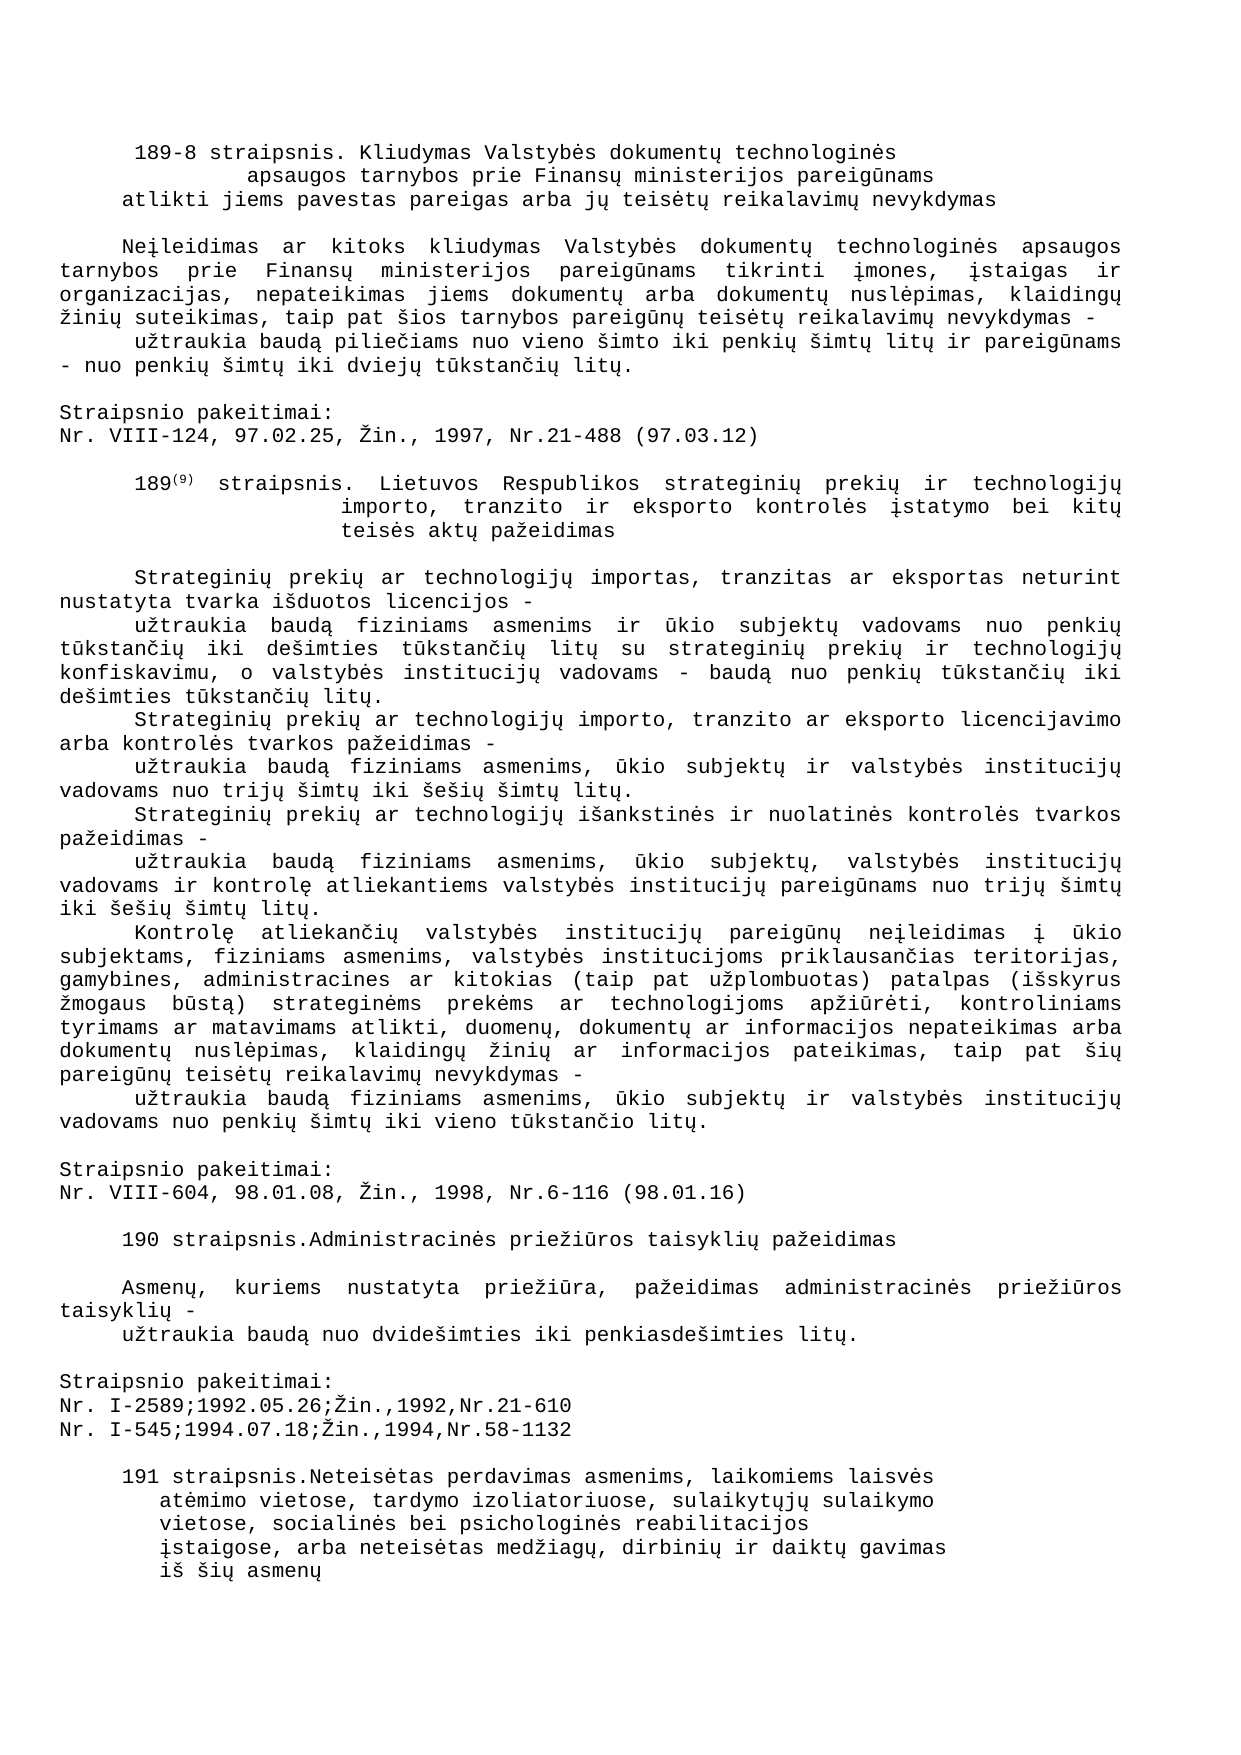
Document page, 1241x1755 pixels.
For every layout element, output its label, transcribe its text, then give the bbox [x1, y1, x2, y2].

text Straipsnio pakeitimai: [59, 402, 1122, 426]
text užtraukia baudą nuo dvidešimties iki penkiasdešimties litų. [59, 1324, 1122, 1348]
text atėmimo vietose, tardymo izoliatoriuose, sulaikytųjų sulaikymo [59, 1489, 1122, 1513]
text Kontrolę atliekančių valstybės institucijų pareigūnų neįleidimas į ūkio subjektams, fiziniams asmenims, valstybės institucijoms priklausančias teritorijas, gamybines, administracines ar kitokias (taip pat užplombuotas) patalpas (išskyrus žmogaus būstą) strateginėms prekėms ar technologijoms apžiūrėti, kontroliniams tyrimams ar matavimams atlikti, duomenų, dokumentų ar informacijos nepateikimas arba dokumentų nuslėpimas, klaidingų žinių ar informacijos pateikimas, taip pat šių pareigūnų teisėtų reikalavimų nevykdymas - [59, 922, 1122, 1088]
text Nr. I-545;1994.07.18;Žin.,1994,Nr.58-1132 [59, 1419, 1122, 1442]
text atlikti jiems pavestas pareigas arba jų teisėtų reikalavimų nevykdymas [59, 189, 1122, 213]
text apsaugos tarnybos prie Finansų ministerijos pareigūnams [59, 165, 1122, 189]
text Nr. VIII-604, 98.01.08, Žin., 1998, Nr.6-116 (98.01.16) [59, 1182, 1122, 1206]
text užtraukia baudą fiziniams asmenims, ūkio subjektų ir valstybės institucijų vadovams nuo trijų šimtų iki šešių šimtų litų. [59, 757, 1122, 804]
text 191 straipsnis.Neteisėtas perdavimas asmenims, laikomiems laisvės [59, 1466, 1122, 1489]
text užtraukia baudą fiziniams asmenims, ūkio subjektų, valstybės institucijų vadovams ir kontrolę atliekantiems valstybės institucijų pareigūnams nuo trijų šimtų iki šešių šimtų litų. [59, 851, 1122, 922]
text įstaigose, arba neteisėtas medžiagų, dirbinių ir daiktų gavimas [59, 1537, 1122, 1561]
text 190 straipsnis.Administracinės priežiūros taisyklių pažeidimas [59, 1229, 1122, 1253]
text Asmenų, kuriems nustatyta priežiūra, pažeidimas administracinės priežiūros taisyklių - [59, 1277, 1122, 1324]
text 189(9) straipsnis. Lietuvos Respublikos strateginių prekių ir technologijų importo, tranzito ir eksporto kontrolės įstatymo bei kitų teisės aktų pažeidimas [134, 473, 1122, 544]
text iš šių asmenų [59, 1561, 1122, 1584]
text užtraukia baudą piliečiams nuo vieno šimto iki penkių šimtų litų ir pareigūnams - nuo penkių šimtų iki dviejų tūkstančių litų. [59, 331, 1122, 378]
text Strateginių prekių ar technologijų importas, tranzitas ar eksportas neturint nustatyta tvarka išduotos licencijos - [59, 567, 1122, 615]
text Nr. I-2589;1992.05.26;Žin.,1992,Nr.21-610 [59, 1395, 1122, 1419]
text užtraukia baudą fiziniams asmenims ir ūkio subjektų vadovams nuo penkių tūkstančių iki dešimties tūkstančių litų su strateginių prekių ir technologijų konfiskavimu, o valstybės institucijų vadovams - baudą nuo penkių tūkstančių iki dešimties tūkstančių litų. [59, 615, 1122, 709]
text Straipsnio pakeitimai: [59, 1371, 1122, 1395]
text 189-8 straipsnis. Kliudymas Valstybės dokumentų technologinės [59, 142, 1122, 165]
text vietose, socialinės bei psichologinės reabilitacijos [59, 1513, 1122, 1537]
text Nr. VIII-124, 97.02.25, Žin., 1997, Nr.21-488 (97.03.12) [59, 426, 1122, 449]
text Straipsnio pakeitimai: [59, 1158, 1122, 1182]
text Strateginių prekių ar technologijų importo, tranzito ar eksporto licencijavimo arba kontrolės tvarkos pažeidimas - [59, 709, 1122, 757]
text Neįleidimas ar kitoks kliudymas Valstybės dokumentų technologinės apsaugos tarnybos prie Finansų ministerijos pareigūnams tikrinti įmones, įstaigas ir organizacijas, nepateikimas jiems dokumentų arba dokumentų nuslėpimas, klaidingų žinių suteikimas, taip pat šios tarnybos pareigūnų teisėtų reikalavimų nevykdymas - [59, 236, 1122, 331]
text Strateginių prekių ar technologijų išankstinės ir nuolatinės kontrolės tvarkos pažeidimas - [59, 804, 1122, 851]
text užtraukia baudą fiziniams asmenims, ūkio subjektų ir valstybės institucijų vadovams nuo penkių šimtų iki vieno tūkstančio litų. [59, 1088, 1122, 1135]
